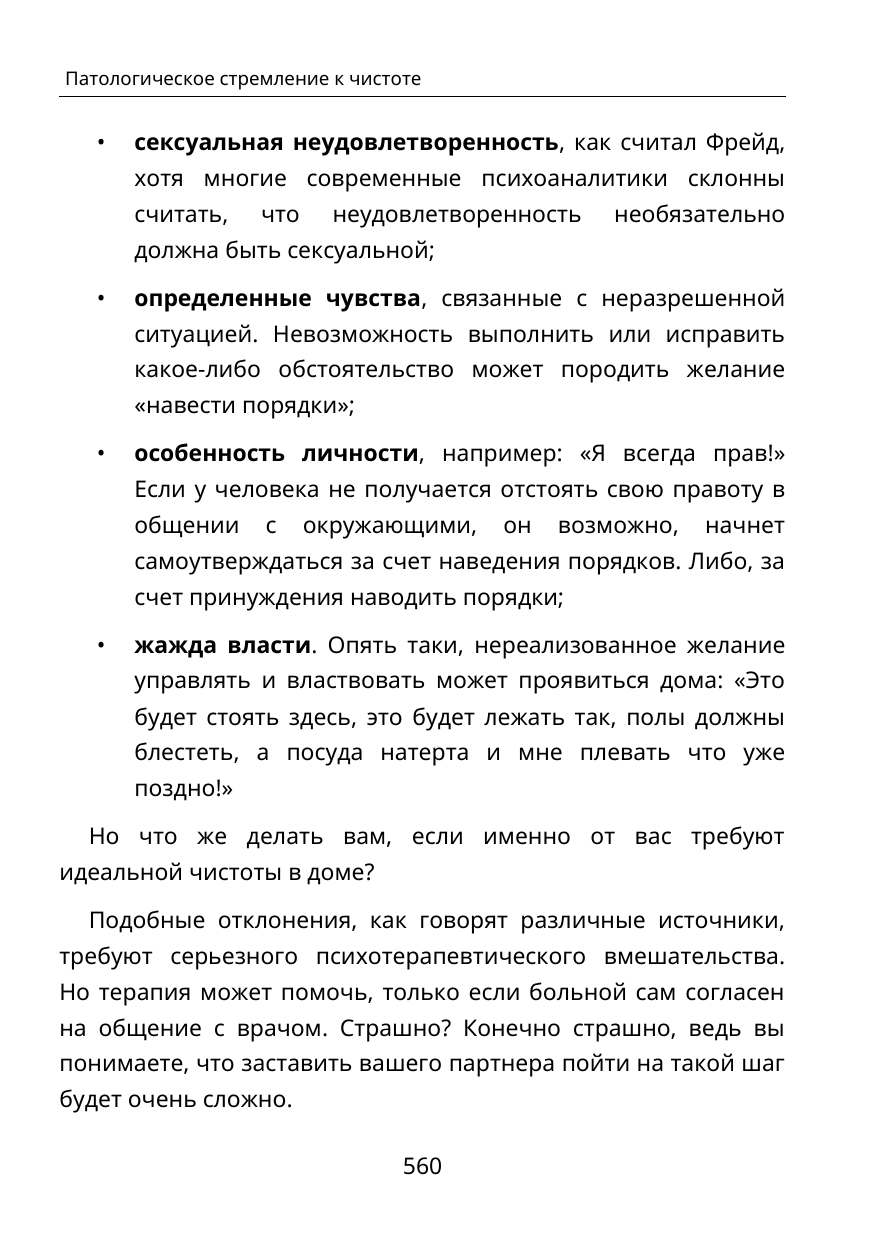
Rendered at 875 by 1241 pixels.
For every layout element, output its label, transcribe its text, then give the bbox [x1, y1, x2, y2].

text Но что же делать вам, если именно от вас требуют идеальной чистоты в доме? [59, 820, 786, 887]
list жажда власти. Опять таки, нереализованное желание управлять и властвовать может проявиться дома: «Это будет стоять здесь, это будет лежать так, полы должны блестеть, а посуда натерта и мне плевать что уже поздно!» [97, 628, 786, 803]
text Подобные отклонения, как говорят различные источники, требуют серьезного психотерапевтического вмешательства. Но терапия может помочь, только если больной сам согласен на общение с врачом. Страшно? Конечно страшно, ведь вы понимаете, что заставить вашего партнера пойти на такой шаг будет очень сложно. [59, 904, 786, 1114]
list определенные чувства, связанные с неразрешенной ситуацией. Невозможность выполнить или исправить какое-либо обстоятельство может породить желание «навести порядки»; [97, 282, 786, 421]
list особенность личности, например: «Я всегда прав!» Если у человека не получается отстоять свою правоту в общении с окружающими, он возможно, начнет самоутверждаться за счет наведения порядков. Либо, за счет принуждения наводить порядки; [97, 437, 786, 612]
list сексуальная неудовлетворенность, как считал Фрейд, хотя многие современные психоаналитики склонны считать, что неудовлетворенность необязательно должна быть сексуальной; [97, 126, 786, 265]
